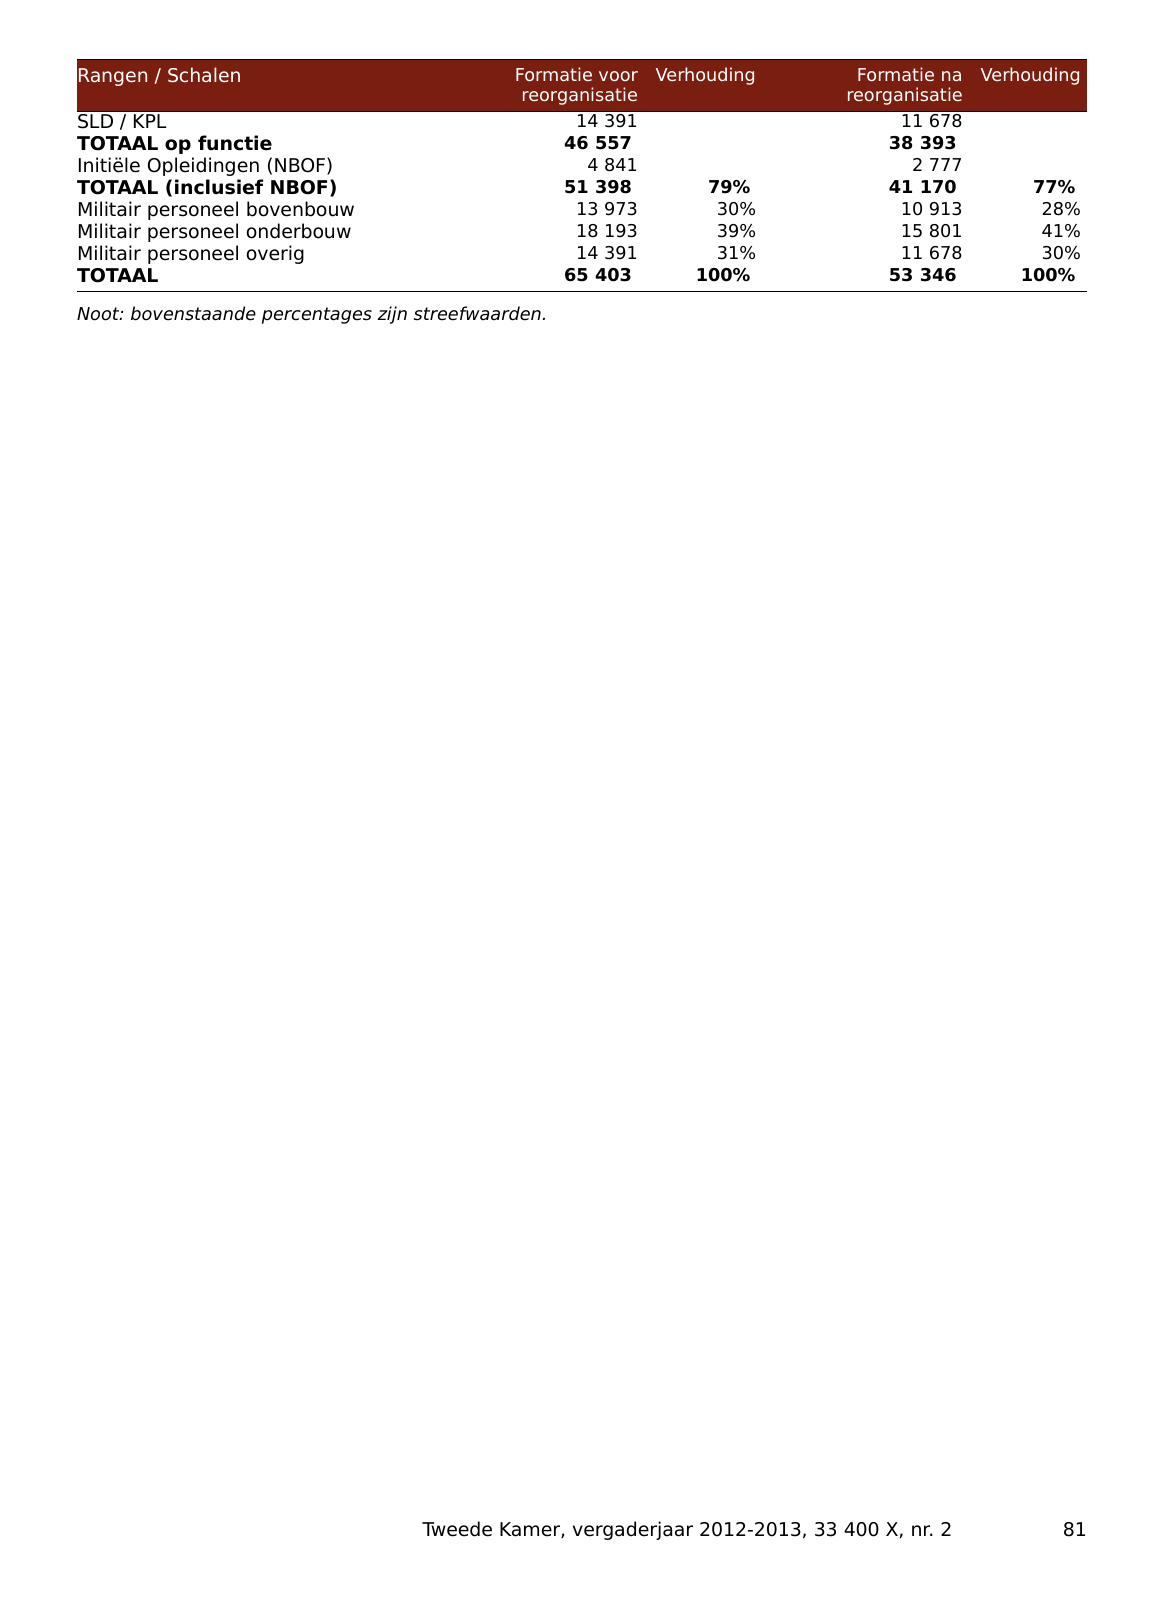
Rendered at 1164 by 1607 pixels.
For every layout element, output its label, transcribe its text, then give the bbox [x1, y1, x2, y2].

table_cell [644, 155, 762, 177]
table_cell [644, 133, 762, 155]
table_cell 28% [969, 199, 1087, 221]
table_cell Noot: bovenstaande percentages zijn streefwaarden. [77, 292, 1087, 325]
table_cell 30% [644, 199, 762, 221]
table_cell 79% [644, 177, 762, 199]
table_cell TOTAAL [77, 265, 437, 291]
table_cell 14 391 [437, 112, 644, 133]
table_cell 51 398 [437, 177, 644, 199]
table_cell 11 678 [762, 243, 968, 264]
table_cell 77% [969, 177, 1087, 199]
table_cell Militair personeel onderbouw [77, 221, 437, 243]
table_cell 38 393 [762, 133, 968, 155]
table_cell 14 391 [437, 243, 644, 264]
table_cell 15 801 [762, 221, 968, 243]
table_cell [644, 112, 762, 133]
table_header Formatie voor reorganisatie [437, 60, 644, 111]
table_cell 18 193 [437, 221, 644, 243]
table_cell TOTAAL (inclusief NBOF) [77, 177, 437, 199]
table_cell 65 403 [437, 265, 644, 291]
table_cell 4 841 [437, 155, 644, 177]
table_cell SLD / KPL [77, 112, 437, 133]
table_cell [969, 155, 1087, 177]
table_header Verhouding [644, 60, 762, 111]
table_cell 2 777 [762, 155, 968, 177]
table_cell 41% [969, 221, 1087, 243]
table_cell Militair personeel bovenbouw [77, 199, 437, 221]
table_header Rangen / Schalen [77, 60, 437, 111]
table_cell 100% [969, 265, 1087, 291]
table_cell 53 346 [762, 265, 968, 291]
table_cell 41 170 [762, 177, 968, 199]
table_cell 39% [644, 221, 762, 243]
table_cell Militair personeel overig [77, 243, 437, 264]
table_cell 11 678 [762, 112, 968, 133]
table_cell 100% [644, 265, 762, 291]
table_header Verhouding [969, 60, 1087, 111]
table_cell [969, 112, 1087, 133]
table_cell TOTAAL op functie [77, 133, 437, 155]
table_cell 10 913 [762, 199, 968, 221]
table_cell [969, 133, 1087, 155]
table_cell 30% [969, 243, 1087, 264]
table_cell Initiële Opleidingen (NBOF) [77, 155, 437, 177]
table_cell 31% [644, 243, 762, 264]
table_cell 46 557 [437, 133, 644, 155]
table_header Formatie na reorganisatie [762, 60, 968, 111]
table_cell 13 973 [437, 199, 644, 221]
